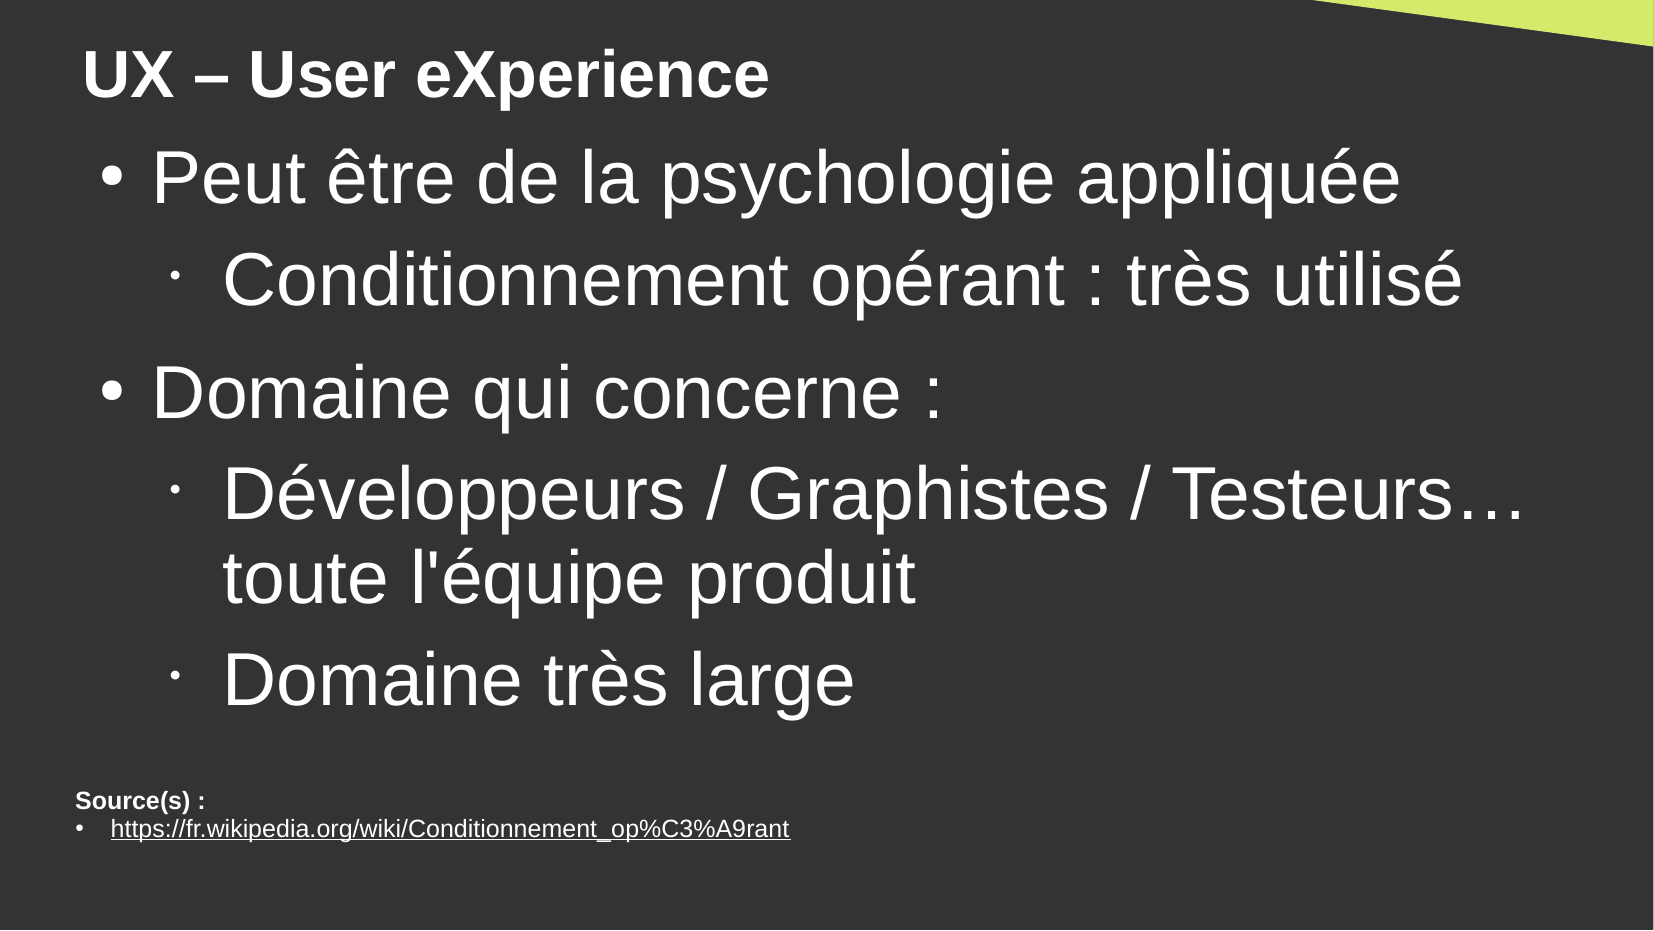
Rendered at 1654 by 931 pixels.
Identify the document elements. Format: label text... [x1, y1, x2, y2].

list Peut être de la psychologie appliquée Conditionnement opérant : très utilisé Domaine qui concerne : Développeurs / Graphistes / Testeurs… toute l'équipe produit Domaine très large [80, 135, 1620, 827]
text_box [1312, 0, 1654, 47]
title UX – User eXperience [82, 37, 1571, 114]
text_box Source(s) : https://fr.wikipedia.org/wiki/Conditionnement_op%C3%A9rant [60, 779, 1546, 931]
